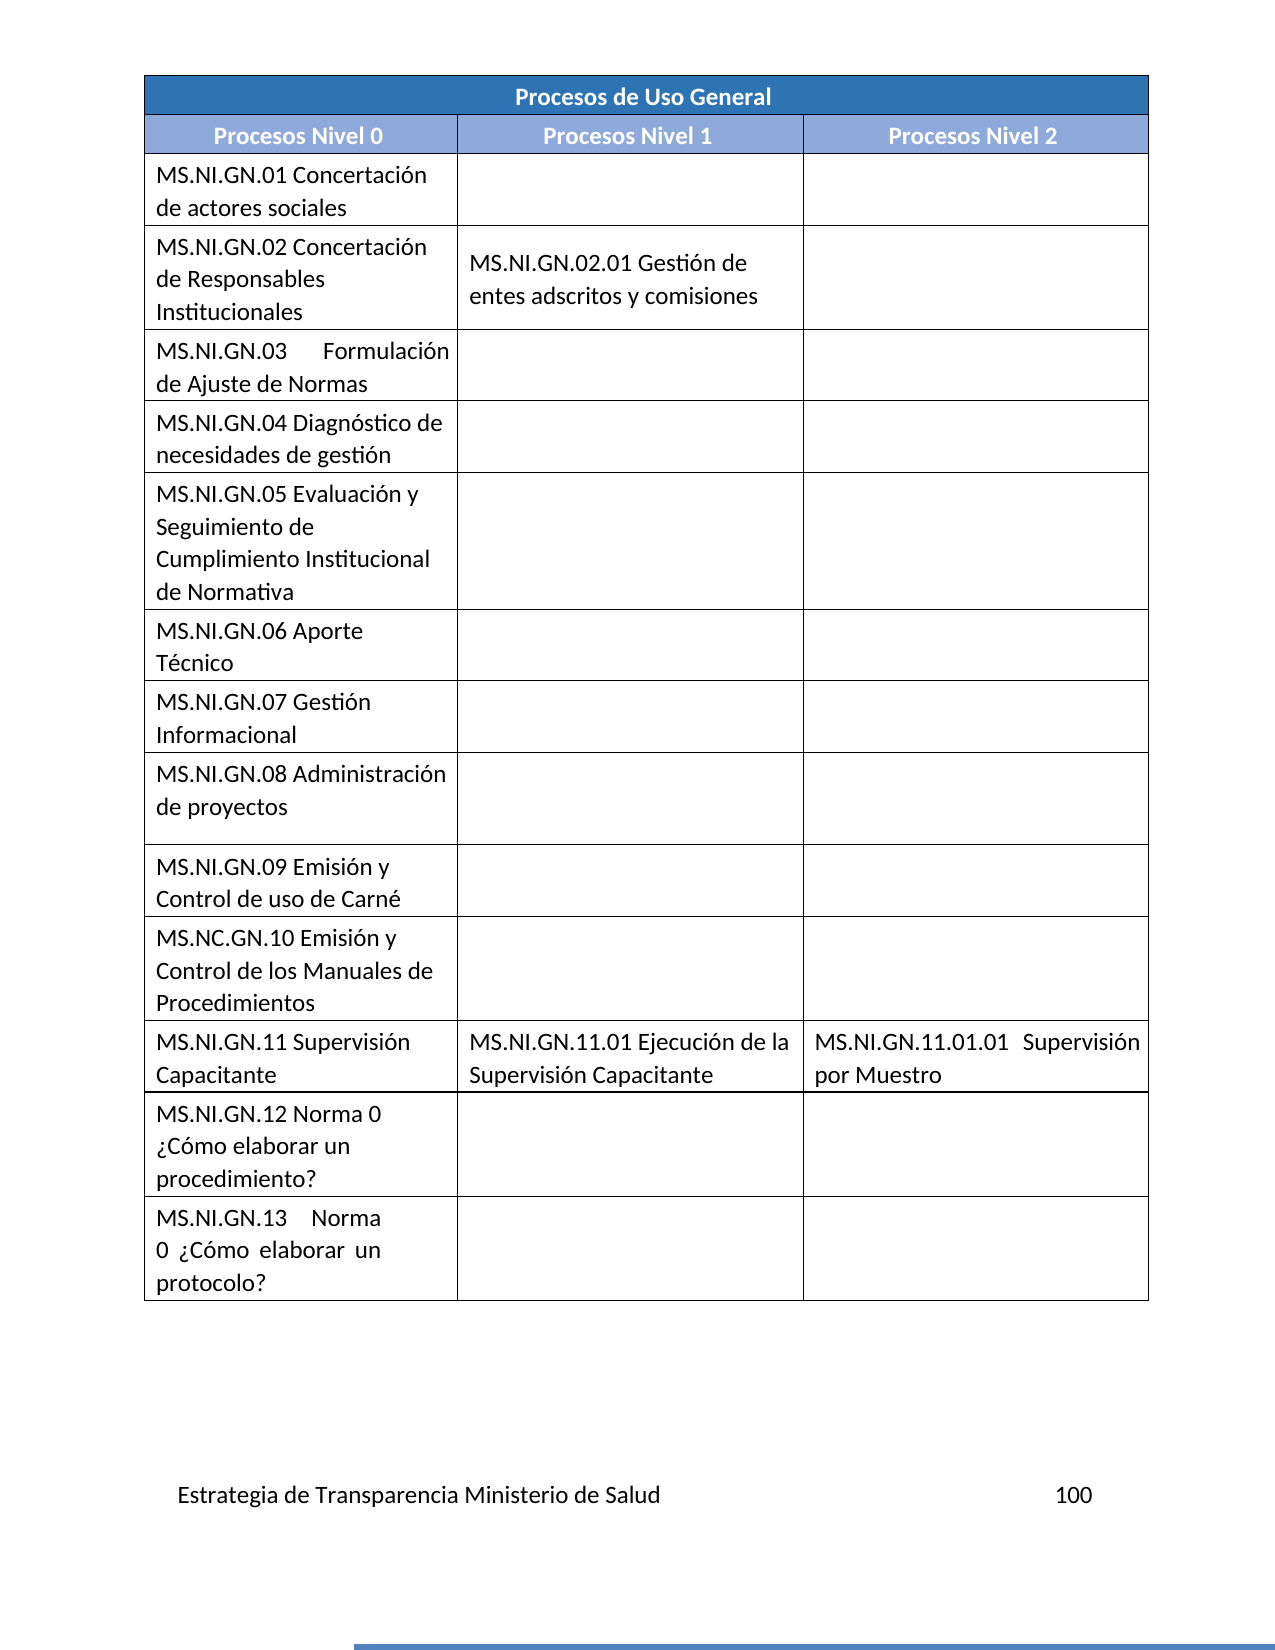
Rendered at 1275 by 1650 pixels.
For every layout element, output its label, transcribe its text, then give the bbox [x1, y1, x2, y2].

table_cell [458, 330, 803, 400]
table_cell [804, 154, 1148, 224]
table_cell MS.NI.GN.12 Norma 0 ¿Cómo elaborar un procedimiento? [145, 1093, 457, 1196]
table_cell MS.NI.GN.11 Supervisión Capacitante [145, 1021, 457, 1091]
table_cell MS.NI.GN.03 Formulación de Ajuste de Normas [145, 330, 457, 400]
table_cell [458, 154, 803, 224]
table_cell [804, 917, 1148, 1020]
table_cell [804, 401, 1148, 472]
table_cell MS.NI.GN.11.01 Ejecución de la Supervisión Capacitante [458, 1021, 803, 1091]
table_cell Procesos Nivel 2 [804, 115, 1148, 153]
table_cell [458, 753, 803, 844]
table_cell [804, 845, 1148, 916]
table_cell MS.NC.GN.10 Emisión y Control de los Manuales de Procedimientos [145, 917, 457, 1020]
table_cell MS.NI.GN.08 Administración de proyectos [145, 753, 457, 844]
table_cell MS.NI.GN.13 Norma 0 ¿Cómo elaborar un protocolo? [145, 1197, 457, 1300]
table_cell [804, 330, 1148, 400]
table_cell [804, 753, 1148, 844]
table_cell [458, 681, 803, 752]
table_cell MS.NI.GN.02 Concertación de Responsables Institucionales [145, 226, 457, 329]
table_cell MS.NI.GN.06 Aporte Técnico [145, 610, 457, 680]
table_cell [458, 1093, 803, 1196]
table_cell [458, 610, 803, 680]
table_cell [804, 473, 1148, 608]
table_cell MS.NI.GN.01 Concertación de actores sociales [145, 154, 457, 224]
table_cell [804, 226, 1148, 329]
table_cell [804, 681, 1148, 752]
table_cell [804, 1093, 1148, 1196]
table_cell Procesos Nivel 0 [145, 115, 457, 153]
table_cell MS.NI.GN.05 Evaluación y Seguimiento de Cumplimiento Institucional de Normativa [145, 473, 457, 608]
table_cell [458, 1197, 803, 1300]
table_cell [458, 401, 803, 472]
table_cell MS.NI.GN.04 Diagnóstico de necesidades de gestión [145, 401, 457, 472]
table_cell [804, 1197, 1148, 1300]
table_cell MS.NI.GN.07 Gestión Informacional [145, 681, 457, 752]
table_header Procesos de Uso General [145, 76, 1148, 114]
table_cell [458, 917, 803, 1020]
table_cell [458, 845, 803, 916]
table_cell [458, 473, 803, 608]
table_cell MS.NI.GN.11.01.01 Supervisión por Muestro [804, 1021, 1148, 1091]
table_cell MS.NI.GN.02.01 Gestión de entes adscritos y comisiones [458, 226, 803, 329]
table_cell [804, 610, 1148, 680]
table_cell MS.NI.GN.09 Emisión y Control de uso de Carné [145, 845, 457, 916]
table_cell Procesos Nivel 1 [458, 115, 803, 153]
